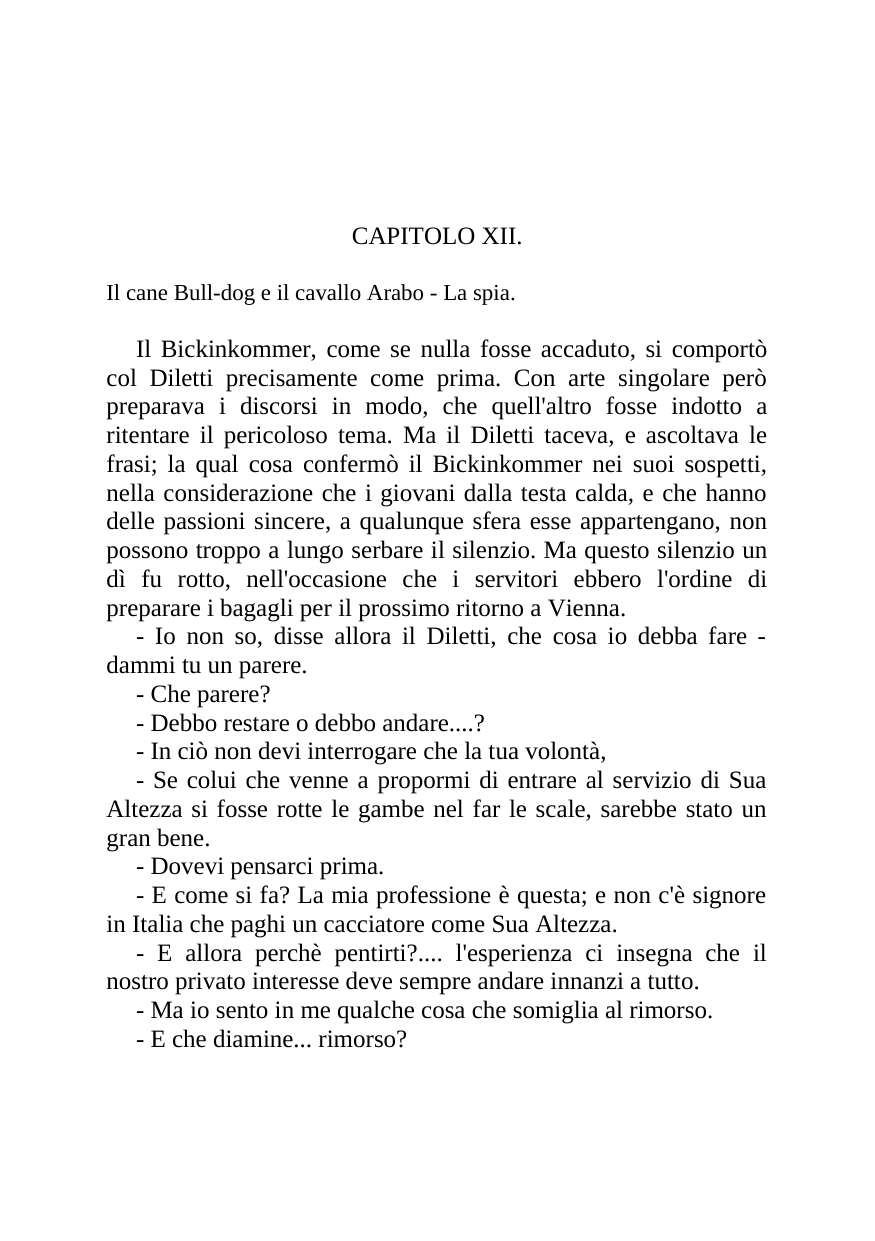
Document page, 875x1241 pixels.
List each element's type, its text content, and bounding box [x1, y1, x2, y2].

text - E che diamine... rimorso? [106, 1024, 768, 1053]
text - Debbo restare o debbo andare....? [106, 708, 768, 736]
text CAPITOLO XII. [106, 221, 768, 250]
text Il Bickinkommer, come se nulla fosse accaduto, si comportò col Diletti precisamente come prima. Con arte singolare però preparava i discorsi in modo, che quell'altro fosse indotto a ritentare il pericoloso tema. Ma il Diletti taceva, e ascoltava le frasi; la qual cosa confermò il Bickinkommer nei suoi sospetti, nella considerazione che i giovani dalla testa calda, e che hanno delle passioni sincere, a qualunque sfera esse appartengano, non possono troppo a lungo serbare il silenzio. Ma questo silenzio un dì fu rotto, nell'occasione che i servitori ebbero l'ordine di preparare i bagagli per il prossimo ritorno a Vienna. [106, 334, 768, 621]
text - In ciò non devi interrogare che la tua volontà, [106, 736, 768, 765]
text - Dovevi pensarci prima. [106, 851, 768, 880]
text Il cane Bull-dog e il cavallo Arabo - La spia. [106, 279, 768, 305]
text - E allora perchè pentirti?.... l'esperienza ci insegna che il nostro privato interesse deve sempre andare innanzi a tutto. [106, 938, 768, 995]
text - Ma io sento in me qualche cosa che somiglia al rimorso. [106, 995, 768, 1024]
text - E come si fa? La mia professione è questa; e non c'è signore in Italia che paghi un cacciatore come Sua Altezza. [106, 880, 768, 938]
text - Se colui che venne a propormi di entrare al servizio di Sua Altezza si fosse rotte le gambe nel far le scale, sarebbe stato un gran bene. [106, 765, 768, 851]
text - Io non so, disse allora il Diletti, che cosa io debba fare - dammi tu un parere. [106, 621, 768, 679]
text - Che parere? [106, 679, 768, 708]
